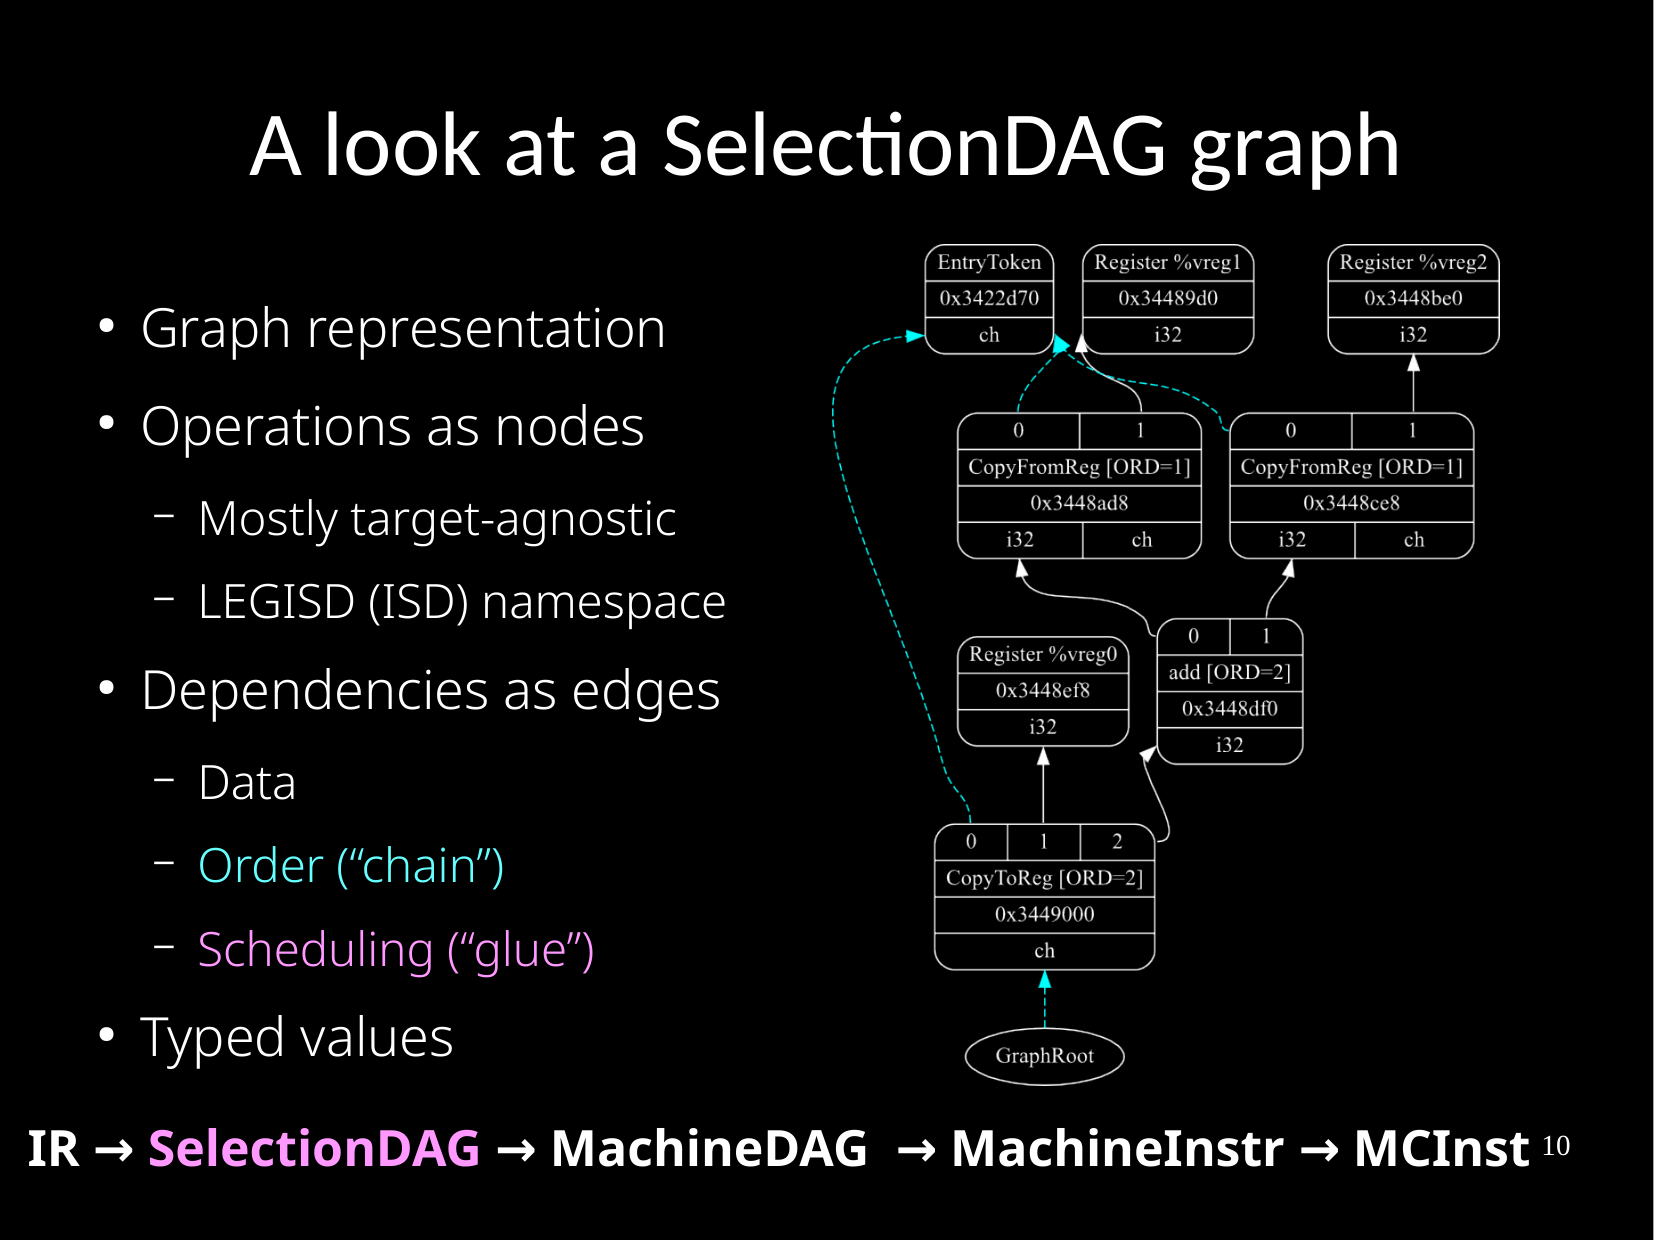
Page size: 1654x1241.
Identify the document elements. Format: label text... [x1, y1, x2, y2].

text_box IR → SelectionDAG → MachineDAG → MachineInstr → MCInst [0, 1112, 1560, 1196]
list Graph representation Operations as nodes Mostly target-agnostic LEGISD (ISD) namespace Dependencies as edges Data Order (“chain”) Scheduling (“glue”) Typed values [82, 290, 832, 1075]
picture [832, 244, 1500, 1086]
title A look at a SelectionDAG graph [82, 49, 1571, 257]
